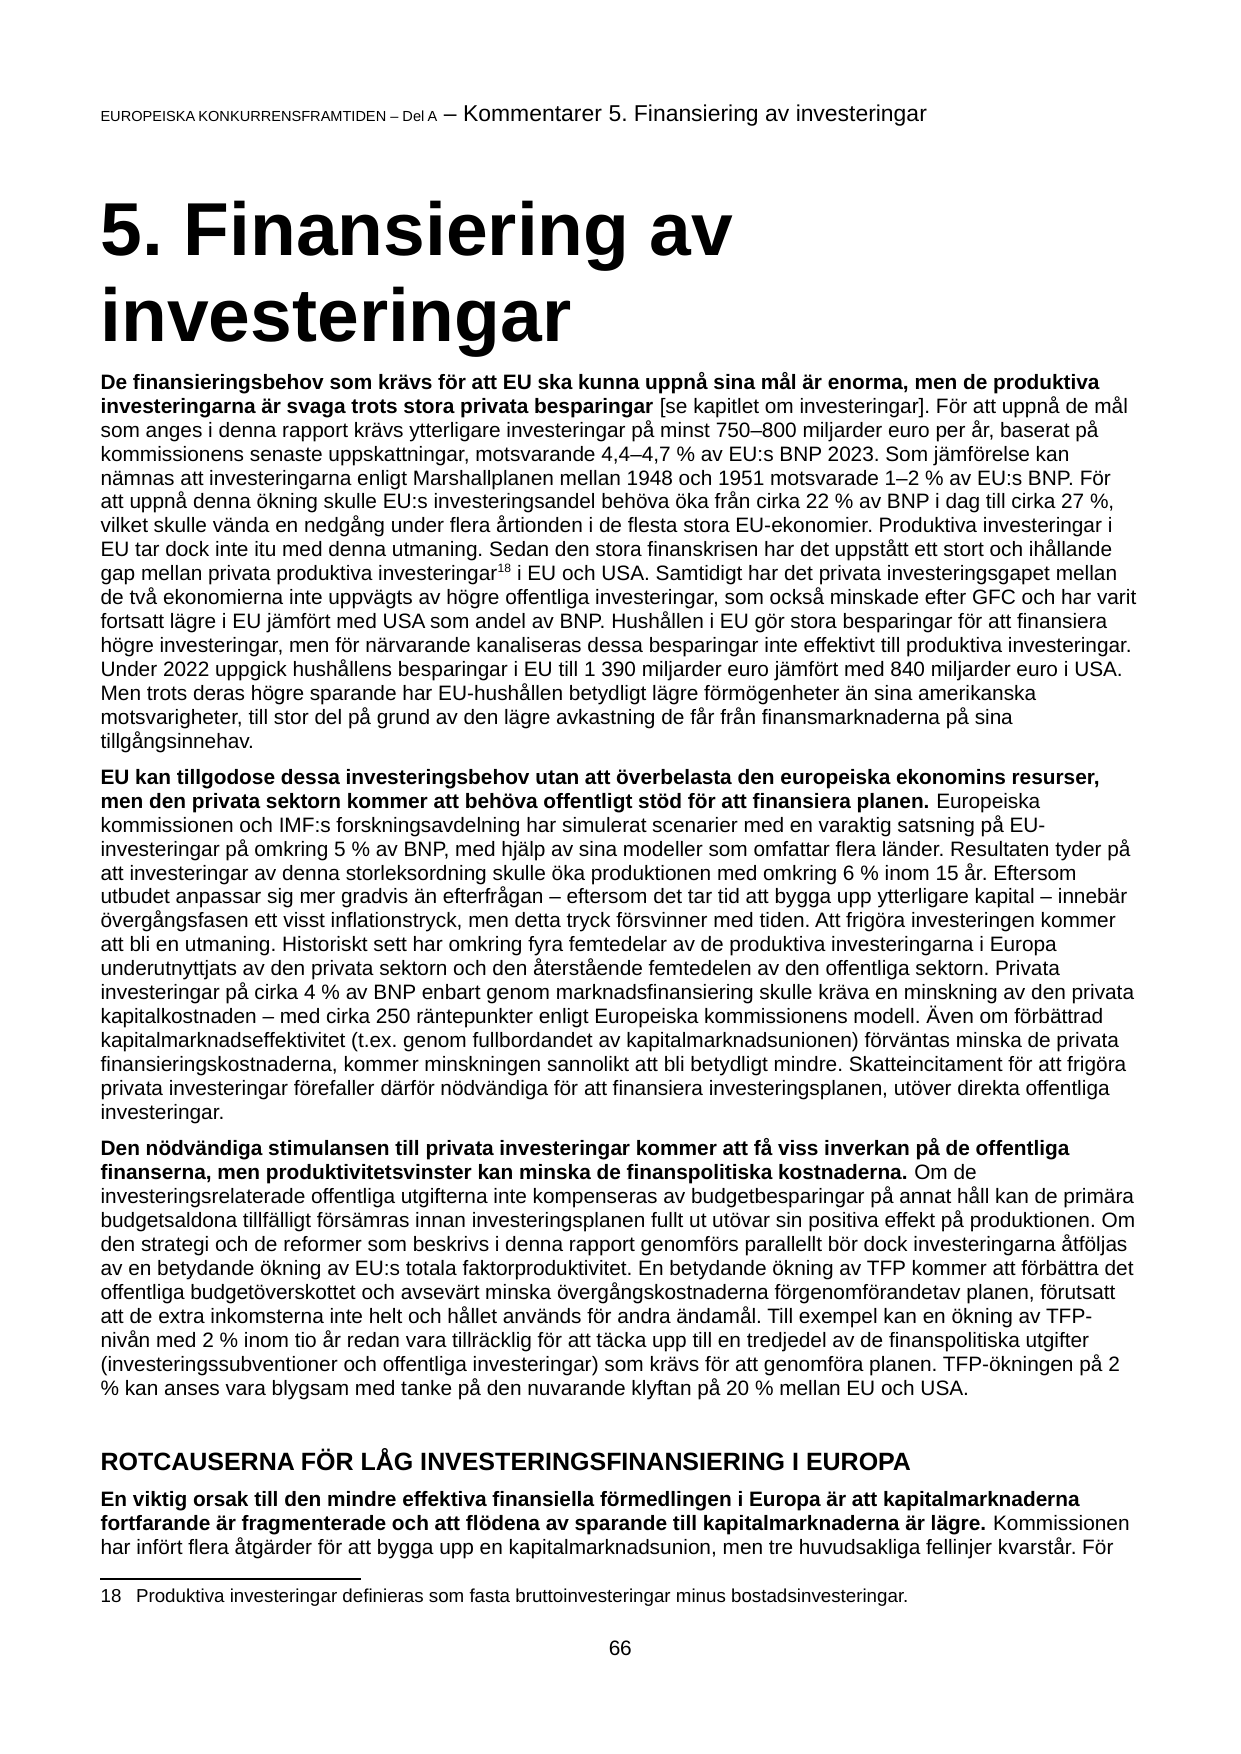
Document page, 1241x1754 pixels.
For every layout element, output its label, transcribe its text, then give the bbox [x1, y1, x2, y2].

text Den nödvändiga stimulansen till privata investeringar kommer att få viss inverkan på de offentliga finanserna, men produktivitetsvinster kan minska de finanspolitiska kostnaderna. Om de investeringsrelaterade offentliga utgifterna inte kompenseras av budgetbesparingar på annat håll kan de primära budgetsaldona tillfälligt försämras innan investeringsplanen fullt ut utövar sin positiva effekt på produktionen. Om den strategi och de reformer som beskrivs i denna rapport genomförs parallellt bör dock investeringarna åtföljas av en betydande ökning av EU:s totala faktorproduktivitet. En betydande ökning av TFP kommer att förbättra det offentliga budgetöverskottet och avsevärt minska övergångskostnaderna förgenomförandetav planen, förutsatt att de extra inkomsterna inte helt och hållet används för andra ändamål. Till exempel kan en ökning av TFP-nivån med 2 % inom tio år redan vara tillräcklig för att täcka upp till en tredjedel av de finanspolitiska utgifter (investeringssubventioner och offentliga investeringar) som krävs för att genomföra planen. TFP-ökningen på 2 % kan anses vara blygsam med tanke på den nuvarande klyftan på 20 % mellan EU och USA. [100, 1136, 1140, 1399]
text Produktiva investeringar definieras som fasta bruttoinvesteringar minus bostadsinvesteringar. [100, 1585, 1140, 1606]
subtitle 5. Finansiering av investeringar [100, 184, 1140, 357]
text En viktig orsak till den mindre effektiva finansiella förmedlingen i Europa är att kapitalmarknaderna fortfarande är fragmenterade och att flödena av sparande till kapitalmarknaderna är lägre. Kommissionen har infört flera åtgärder för att bygga upp en kapitalmarknadsunion, men tre huvudsakliga fellinjer kvarstår. För [100, 1487, 1140, 1559]
text ROTCAUSERNA FÖR LÅG INVESTERINGSFINANSIERING I EUROPA [100, 1447, 1140, 1476]
text EU kan tillgodose dessa investeringsbehov utan att överbelasta den europeiska ekonomins resurser, men den privata sektorn kommer att behöva offentligt stöd för att finansiera planen. Europeiska kommissionen och IMF:s forskningsavdelning har simulerat scenarier med en varaktig satsning på EU-investeringar på omkring 5 % av BNP, med hjälp av sina modeller som omfattar flera länder. Resultaten tyder på att investeringar av denna storleksordning skulle öka produktionen med omkring 6 % inom 15 år. Eftersom utbudet anpassar sig mer gradvis än efterfrågan – eftersom det tar tid att bygga upp ytterligare kapital – innebär övergångsfasen ett visst inflationstryck, men detta tryck försvinner med tiden. Att frigöra investeringen kommer att bli en utmaning. Historiskt sett har omkring fyra femtedelar av de produktiva investeringarna i Europa underutnyttjats av den privata sektorn och den återstående femtedelen av den offentliga sektorn. Privata investeringar på cirka 4 % av BNP enbart genom marknadsfinansiering skulle kräva en minskning av den privata kapitalkostnaden – med cirka 250 räntepunkter enligt Europeiska kommissionens modell. Även om förbättrad kapitalmarknadseffektivitet (t.ex. genom fullbordandet av kapitalmarknadsunionen) förväntas minska de privata finansieringskostnaderna, kommer minskningen sannolikt att bli betydligt mindre. Skatteincitament för att frigöra privata investeringar förefaller därför nödvändiga för att finansiera investeringsplanen, utöver direkta offentliga investeringar. [100, 764, 1140, 1124]
text De finansieringsbehov som krävs för att EU ska kunna uppnå sina mål är enorma, men de produktiva investeringarna är svaga trots stora privata besparingar [se kapitlet om investeringar]. För att uppnå de mål som anges i denna rapport krävs ytterligare investeringar på minst 750–800 miljarder euro per år, baserat på kommissionens senaste uppskattningar, motsvarande 4,4–4,7 % av EU:s BNP 2023. Som jämförelse kan nämnas att investeringarna enligt Marshallplanen mellan 1948 och 1951 motsvarade 1–2 % av EU:s BNP. För att uppnå denna ökning skulle EU:s investeringsandel behöva öka från cirka 22 % av BNP i dag till cirka 27 %, vilket skulle vända en nedgång under flera årtionden i de flesta stora EU-ekonomier. Produktiva investeringar i EU tar dock inte itu med denna utmaning. Sedan den stora finanskrisen har det uppstått ett stort och ihållande gap mellan privata produktiva investeringar i EU och USA. Samtidigt har det privata investeringsgapet mellan de två ekonomierna inte uppvägts av högre offentliga investeringar, som också minskade efter GFC och har varit fortsatt lägre i EU jämfört med USA som andel av BNP. Hushållen i EU gör stora besparingar för att finansiera högre investeringar, men för närvarande kanaliseras dessa besparingar inte effektivt till produktiva investeringar. Under 2022 uppgick hushållens besparingar i EU till 1 390 miljarder euro jämfört med 840 miljarder euro i USA. Men trots deras högre sparande har EU-hushållen betydligt lägre förmögenheter än sina amerikanska motsvarigheter, till stor del på grund av den lägre avkastning de får från finansmarknaderna på sina tillgångsinnehav. [100, 369, 1140, 753]
